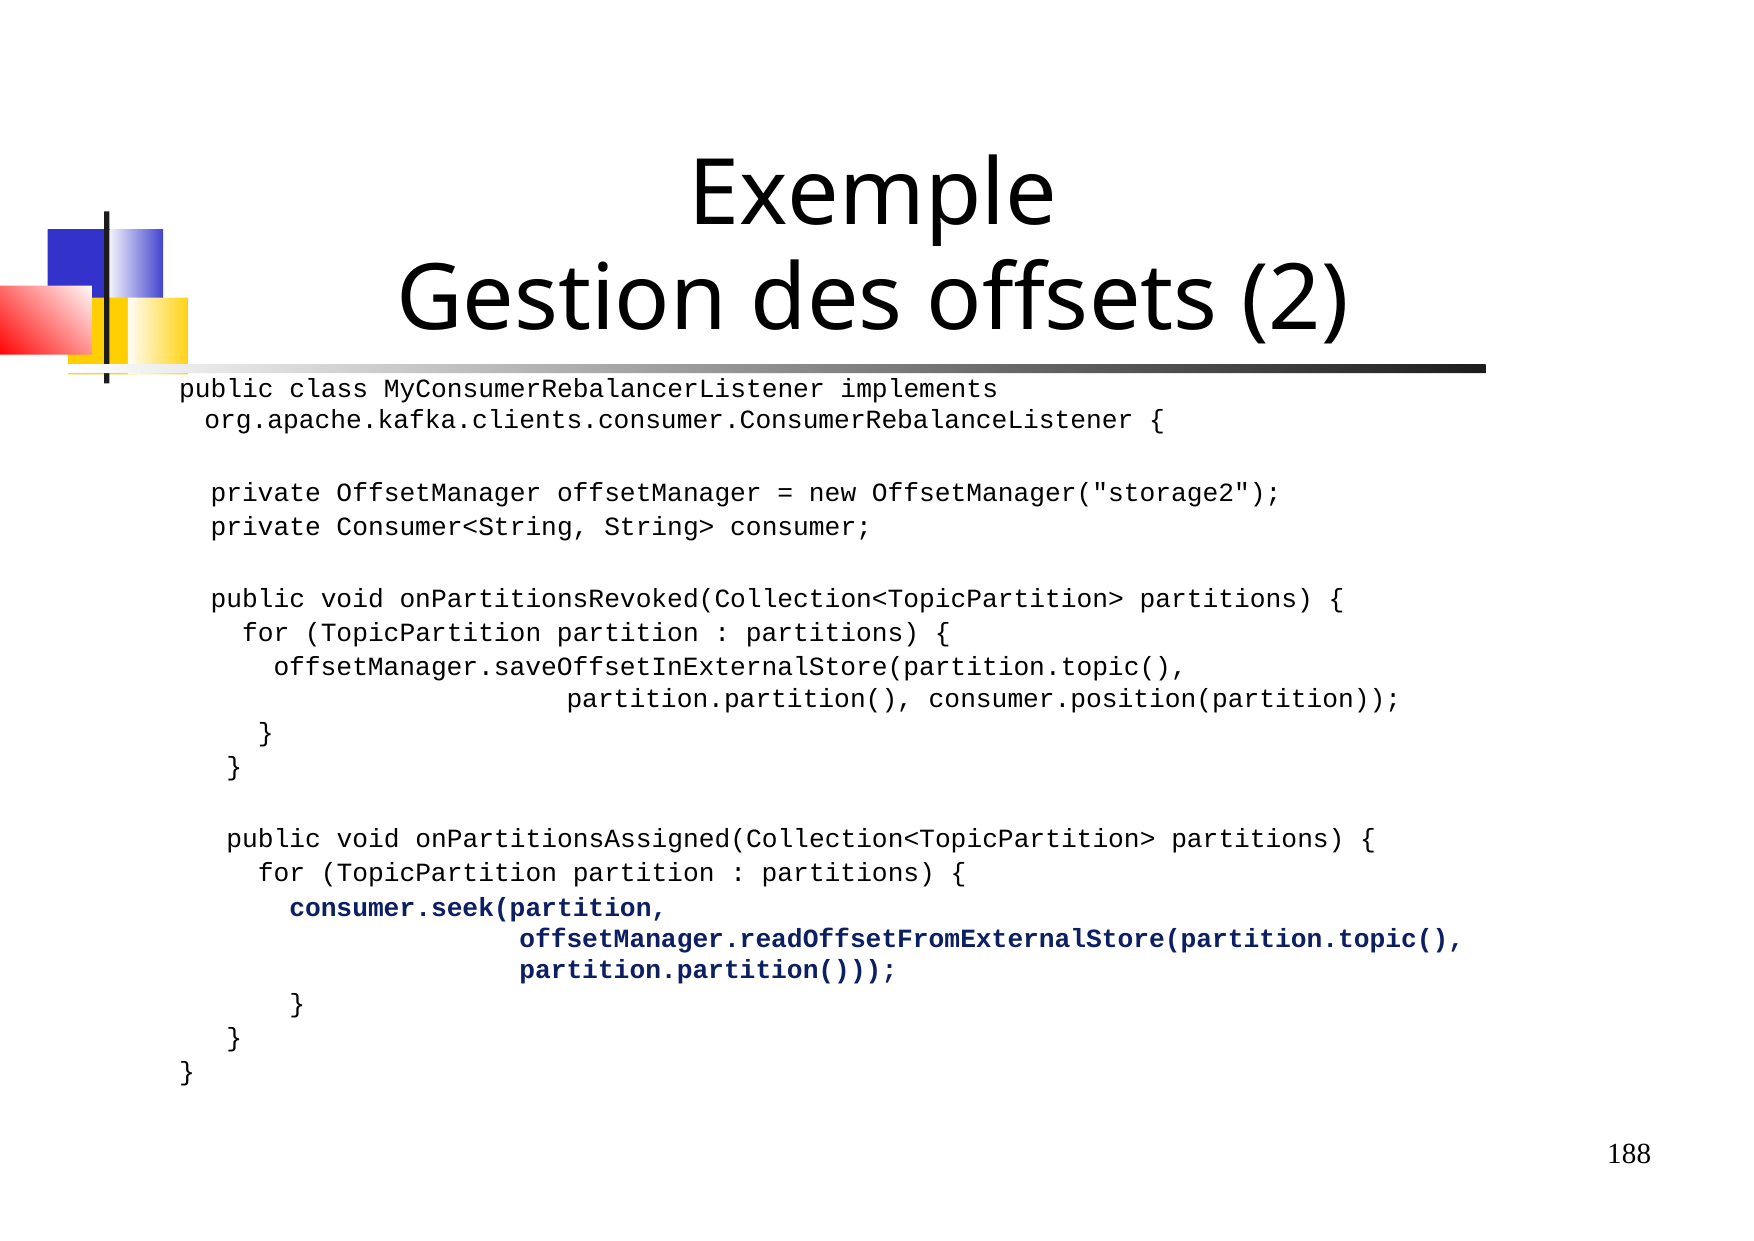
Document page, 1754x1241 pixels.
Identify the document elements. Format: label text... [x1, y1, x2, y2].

title Exemple Gestion des offsets (2) [179, 139, 1567, 351]
list public class MyConsumerRebalancerListener implements org.apache.kafka.clients.consumer.ConsumerRebalanceListener { private OffsetManager offsetManager = new OffsetManager("storage2"); private Consumer<String, String> consumer; public void onPartitionsRevoked(Collection<TopicPartition> partitions) { for (TopicPartition partition : partitions) { offsetManager.saveOffsetInExternalStore(partition.topic(), partition.partition(), consumer.position(partition)); } } public void onPartitionsAssigned(Collection<TopicPartition> partitions) { for (TopicPartition partition : partitions) { consumer.seek(partition, offsetManager.readOffsetFromExternalStore(partition.topic(), partition.partition())); } } } [179, 371, 1567, 1091]
